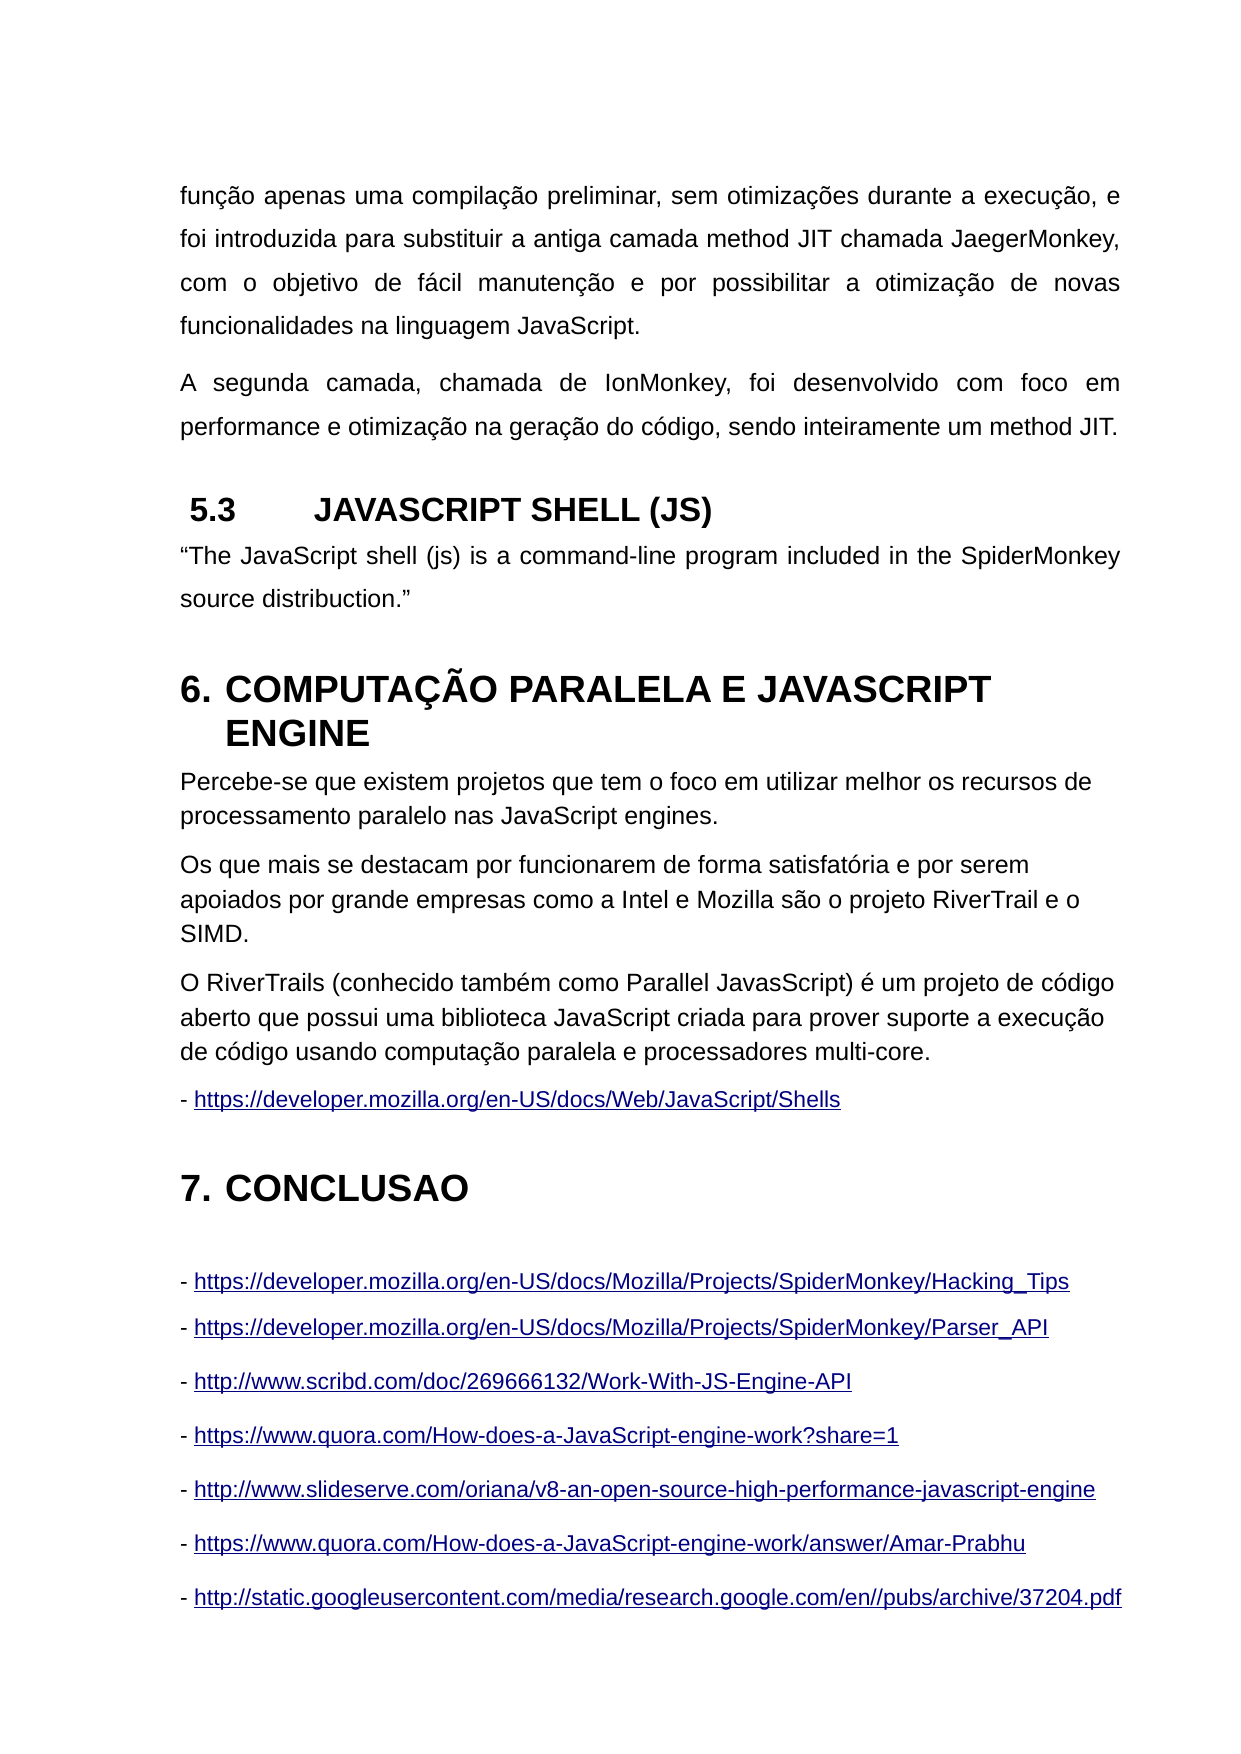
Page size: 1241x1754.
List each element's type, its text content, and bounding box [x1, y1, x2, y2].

subtitle CONCLUSAO [180, 1166, 1122, 1209]
text “The JavaScript shell (js) is a command-line program included in the SpiderMonkey source distribuction.” [180, 541, 1122, 613]
text - https://developer.mozilla.org/en-US/docs/Mozilla/Projects/SpiderMonkey/Hacking_Tips [180, 1268, 1122, 1294]
subtitle JAVASCRIPT SHELL (JS) [180, 490, 1122, 529]
text - http://www.slideserve.com/oriana/v8-an-open-source-high-performance-javascript-engine [180, 1476, 1122, 1502]
text Percebe-se que existem projetos que tem o foco em utilizar melhor os recursos de processamento paralelo nas JavaScript engines. [180, 767, 1122, 830]
text Os que mais se destacam por funcionarem de forma satisfatória e por serem apoiados por grande empresas como a Intel e Mozilla são o projeto RiverTrail e o SIMD. [180, 850, 1122, 948]
text - https://www.quora.com/How-does-a-JavaScript-engine-work?share=1 [180, 1422, 1122, 1448]
text função apenas uma compilação preliminar, sem otimizações durante a execução, e foi introduzida para substituir a antiga camada method JIT chamada JaegerMonkey, com o objetivo de fácil manutenção e por possibilitar a otimização de novas funcionalidades na linguagem JavaScript. [180, 181, 1122, 339]
text - https://www.quora.com/How-does-a-JavaScript-engine-work/answer/Amar-Prabhu [180, 1530, 1122, 1557]
text - http://static.googleusercontent.com/media/research.google.com/en//pubs/archive/37204.pdf [180, 1584, 1122, 1611]
subtitle COMPUTAÇÃO PARALELA E JAVASCRIPT ENGINE [180, 667, 1122, 754]
text O RiverTrails (conhecido também como Parallel JavasScript) é um projeto de código aberto que possui uma biblioteca JavaScript criada para prover suporte a execução de código usando computação paralela e processadores multi-core. [180, 968, 1122, 1066]
text - http://www.scribd.com/doc/269666132/Work-With-JS-Engine-API [180, 1368, 1122, 1394]
text A segunda camada, chamada de IonMonkey, foi desenvolvido com foco em performance e otimização na geração do código, sendo inteiramente um method JIT. [180, 368, 1122, 440]
text - https://developer.mozilla.org/en-US/docs/Mozilla/Projects/SpiderMonkey/Parser_API [180, 1314, 1122, 1340]
text - https://developer.mozilla.org/en-US/docs/Web/JavaScript/Shells [180, 1086, 1122, 1113]
